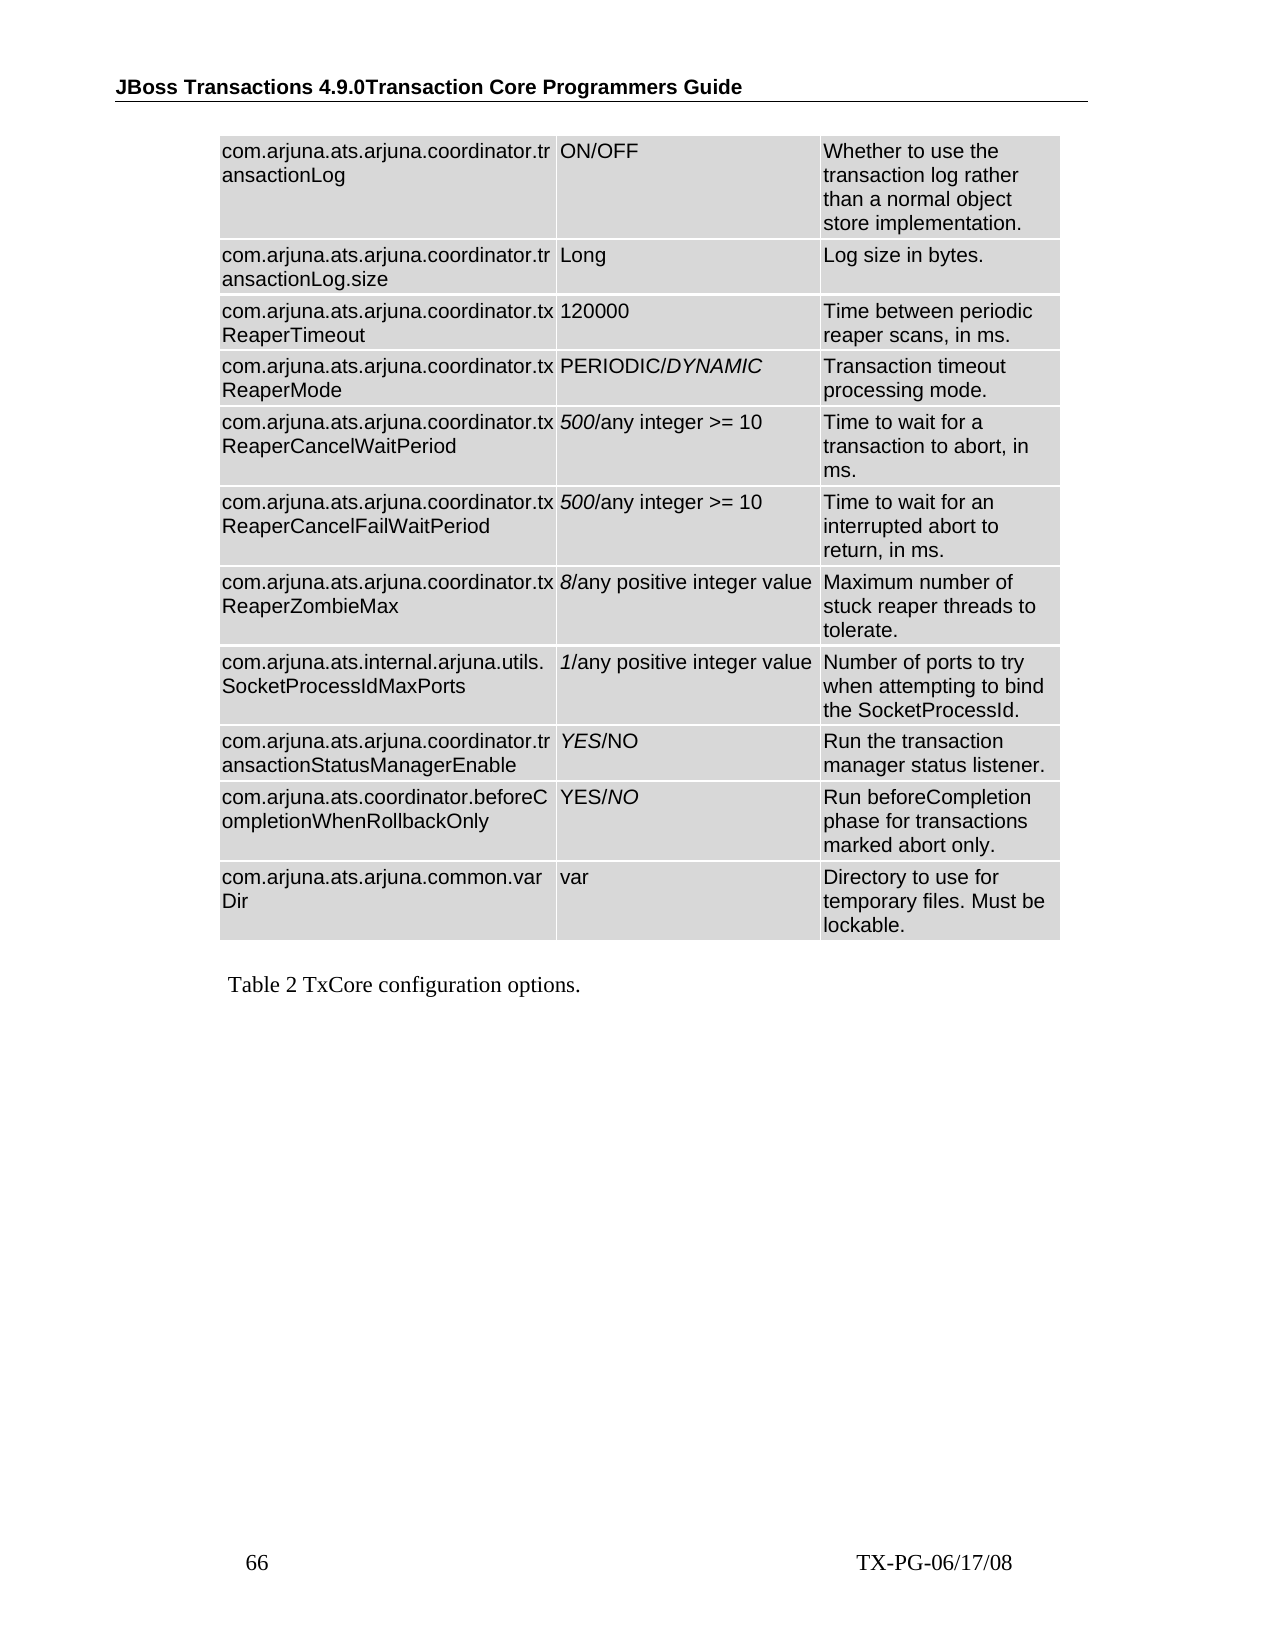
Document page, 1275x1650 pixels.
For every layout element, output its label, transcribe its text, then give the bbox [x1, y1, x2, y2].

table_cell com.arjuna.ats.internal.arjuna.utils.SocketProcessIdMaxPorts [220, 647, 556, 724]
table_cell 8/any positive integer value [557, 567, 820, 644]
table_cell Time to wait for an interrupted abort to return, in ms. [821, 487, 1060, 565]
table_cell ON/OFF [557, 136, 820, 238]
table_cell com.arjuna.ats.arjuna.coordinator.txReaperCancelWaitPeriod [220, 407, 556, 485]
table_cell Time between periodic reaper scans, in ms. [821, 296, 1060, 349]
table_cell com.arjuna.ats.arjuna.coordinator.transactionLog.size [220, 240, 556, 293]
table_cell com.arjuna.ats.arjuna.coordinator.transactionLog [220, 136, 556, 238]
table_cell YES/NO [557, 782, 820, 860]
table_cell YES/NO [557, 726, 820, 780]
table_cell PERIODIC/DYNAMIC [557, 351, 820, 405]
table_cell 500/any integer >= 10 [557, 487, 820, 565]
table_cell Number of ports to try when attempting to bind the SocketProcessId. [821, 647, 1060, 724]
table_cell Run beforeCompletion phase for transactions marked abort only. [821, 782, 1060, 860]
table_cell Maximum number of stuck reaper threads to tolerate. [821, 567, 1060, 644]
table_cell Transaction timeout processing mode. [821, 351, 1060, 405]
table_cell Log size in bytes. [821, 240, 1060, 293]
table_cell var [557, 862, 820, 940]
table_cell Whether to use the transaction log rather than a normal object store implementation. [821, 136, 1060, 238]
table_cell com.arjuna.ats.arjuna.coordinator.transactionStatusManagerEnable [220, 726, 556, 780]
table_cell com.arjuna.ats.arjuna.coordinator.txReaperTimeout [220, 296, 556, 349]
table_cell 500/any integer >= 10 [557, 407, 820, 485]
table_cell Run the transaction manager status listener. [821, 726, 1060, 780]
table_cell Long [557, 240, 820, 293]
table_cell Directory to use for temporary files. Must be lockable. [821, 862, 1060, 940]
table_cell com.arjuna.ats.arjuna.common.varDir [220, 862, 556, 940]
table_cell com.arjuna.ats.arjuna.coordinator.txReaperCancelFailWaitPeriod [220, 487, 556, 565]
text Table 2 TxCore configuration options. [228, 971, 1088, 997]
table_cell com.arjuna.ats.arjuna.coordinator.txReaperMode [220, 351, 556, 405]
table_cell com.arjuna.ats.arjuna.coordinator.txReaperZombieMax [220, 567, 556, 644]
table_cell 1/any positive integer value [557, 647, 820, 724]
table_cell Time to wait for a transaction to abort, in ms. [821, 407, 1060, 485]
table_cell com.arjuna.ats.coordinator.beforeCompletionWhenRollbackOnly [220, 782, 556, 860]
table_cell 120000 [557, 296, 820, 349]
